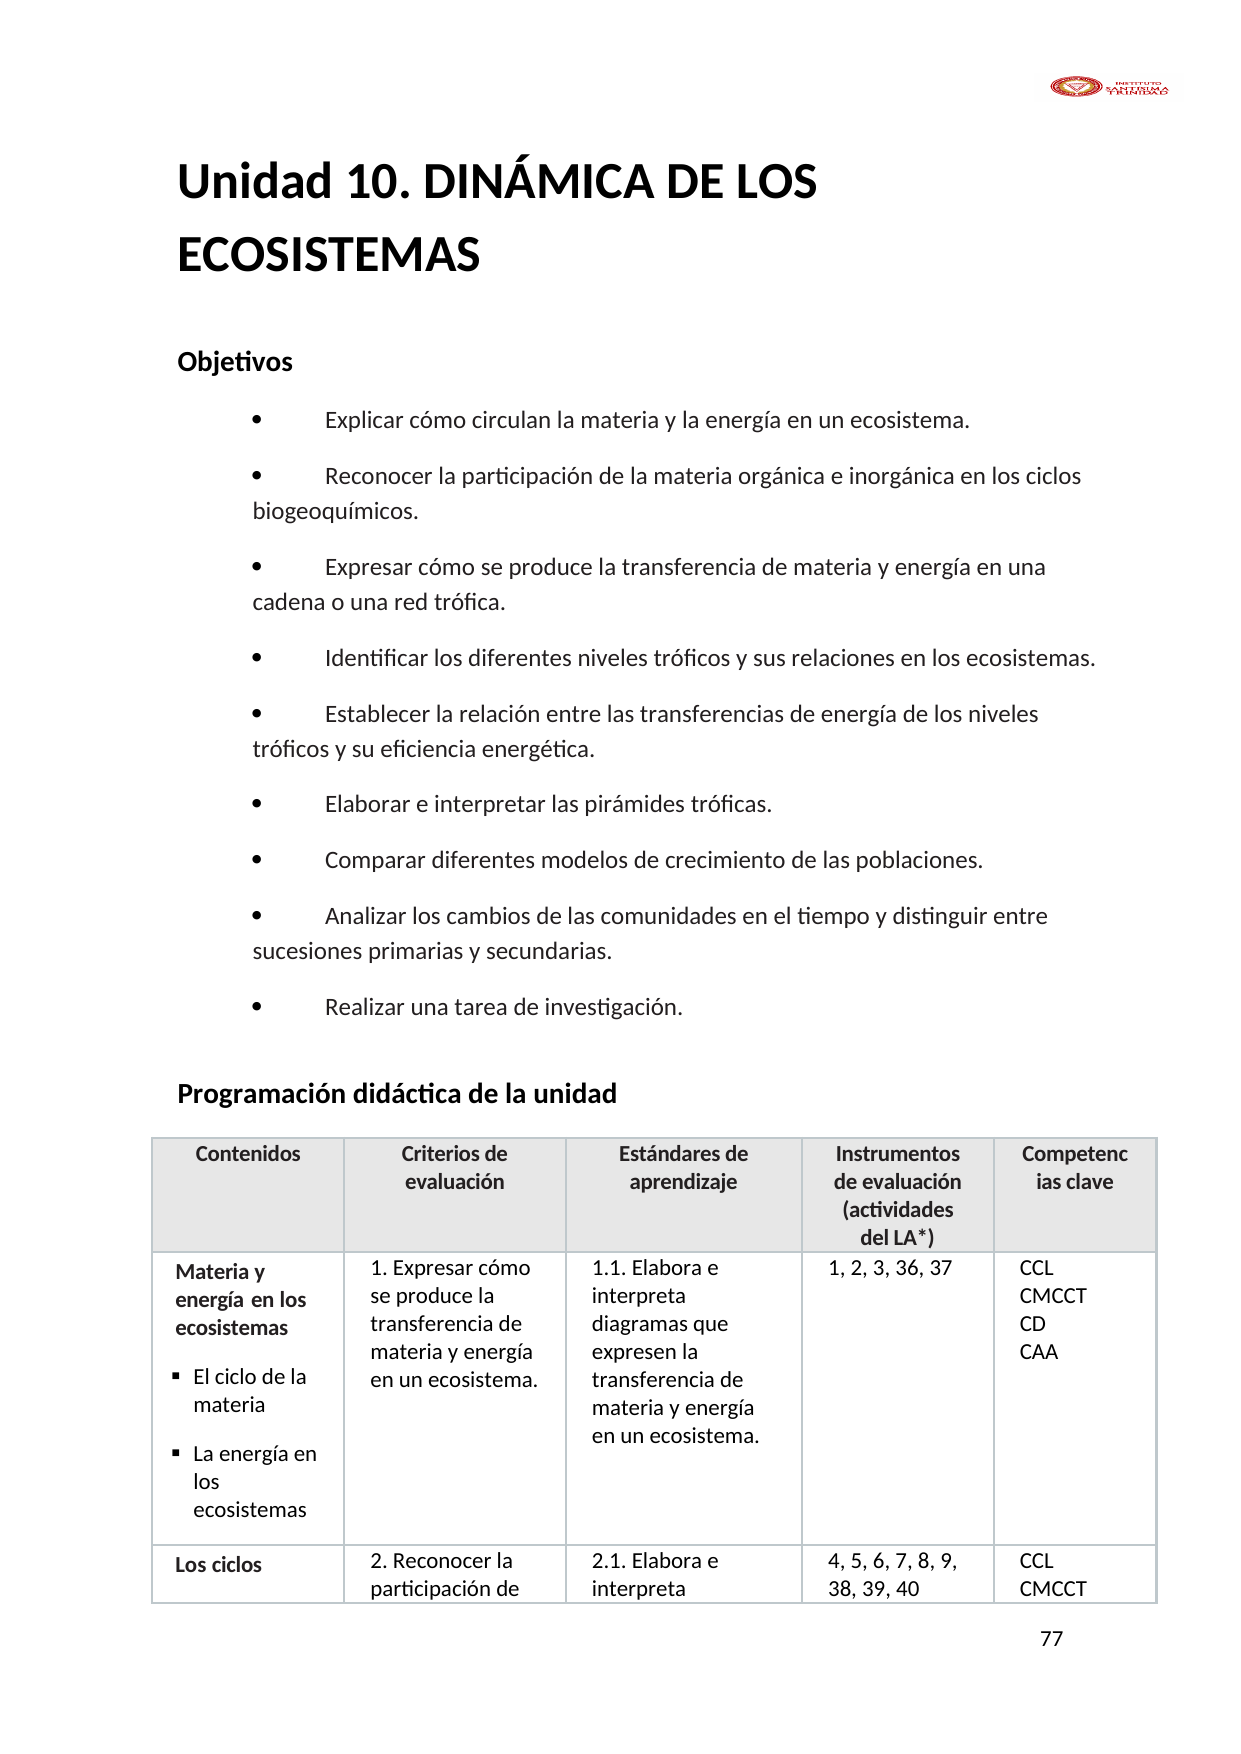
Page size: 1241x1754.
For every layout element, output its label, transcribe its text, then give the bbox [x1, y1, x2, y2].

list Explicar cómo circulan la materia y la energía en un ecosistema. [252, 404, 1107, 435]
table_header Contenidos [153, 1139, 343, 1251]
table_cell Materia y energía en los ecosistemas El ciclo de la materia La energía en los ecosistemas [153, 1253, 343, 1544]
list Reconocer la participación de la materia orgánica e inorgánica en los ciclos biogeoquímicos. [252, 460, 1107, 526]
list Comparar diferentes modelos de crecimiento de las poblaciones. [252, 844, 1107, 875]
picture [1034, 73, 1185, 102]
table_cell CCL CMCCT CD CAA [995, 1253, 1155, 1544]
list Analizar los cambios de las comunidades en el tiempo y distinguir entre sucesiones primarias y secundarias. [252, 900, 1107, 966]
table_cell 1, 2, 3, 36, 37 [803, 1253, 993, 1544]
table_cell Los ciclos [153, 1546, 343, 1602]
list Identificar los diferentes niveles tróficos y sus relaciones en los ecosistemas. [252, 642, 1107, 672]
table_header Estándares de aprendizaje [567, 1139, 801, 1251]
text Programación didáctica de la unidad [177, 1075, 1063, 1111]
text Objetivos [177, 343, 1063, 378]
table_cell CCL CMCCT [995, 1546, 1155, 1602]
table_header Instrumentos de evaluación (actividades del LA*) [803, 1139, 993, 1251]
table_cell 4, 5, 6, 7, 8, 9, 38, 39, 40 [803, 1546, 993, 1602]
list Elaborar e interpretar las pirámides tróficas. [252, 788, 1107, 819]
table_cell 1.1. Elabora e interpreta diagramas que expresen la transferencia de materia y energía en un ecosistema. [567, 1253, 801, 1544]
list Establecer la relación entre las transferencias de energía de los niveles tróficos y su eficiencia energética. [252, 698, 1107, 763]
list Realizar una tarea de investigación. [252, 991, 1107, 1022]
text Unidad 10. DINÁMICA DE LOS ECOSISTEMAS [177, 148, 1122, 284]
table_header Criterios de evaluación [345, 1139, 565, 1251]
table_cell 2.1. Elabora e interpreta [567, 1546, 801, 1602]
table_header Competencias clave [995, 1139, 1155, 1251]
list Expresar cómo se produce la transferencia de materia y energía en una cadena o una red trófica. [252, 551, 1107, 617]
table_cell 1. Expresar cómo se produce la transferencia de materia y energía en un ecosistema. [345, 1253, 565, 1544]
table_cell 2. Reconocer la participación de [345, 1546, 565, 1602]
